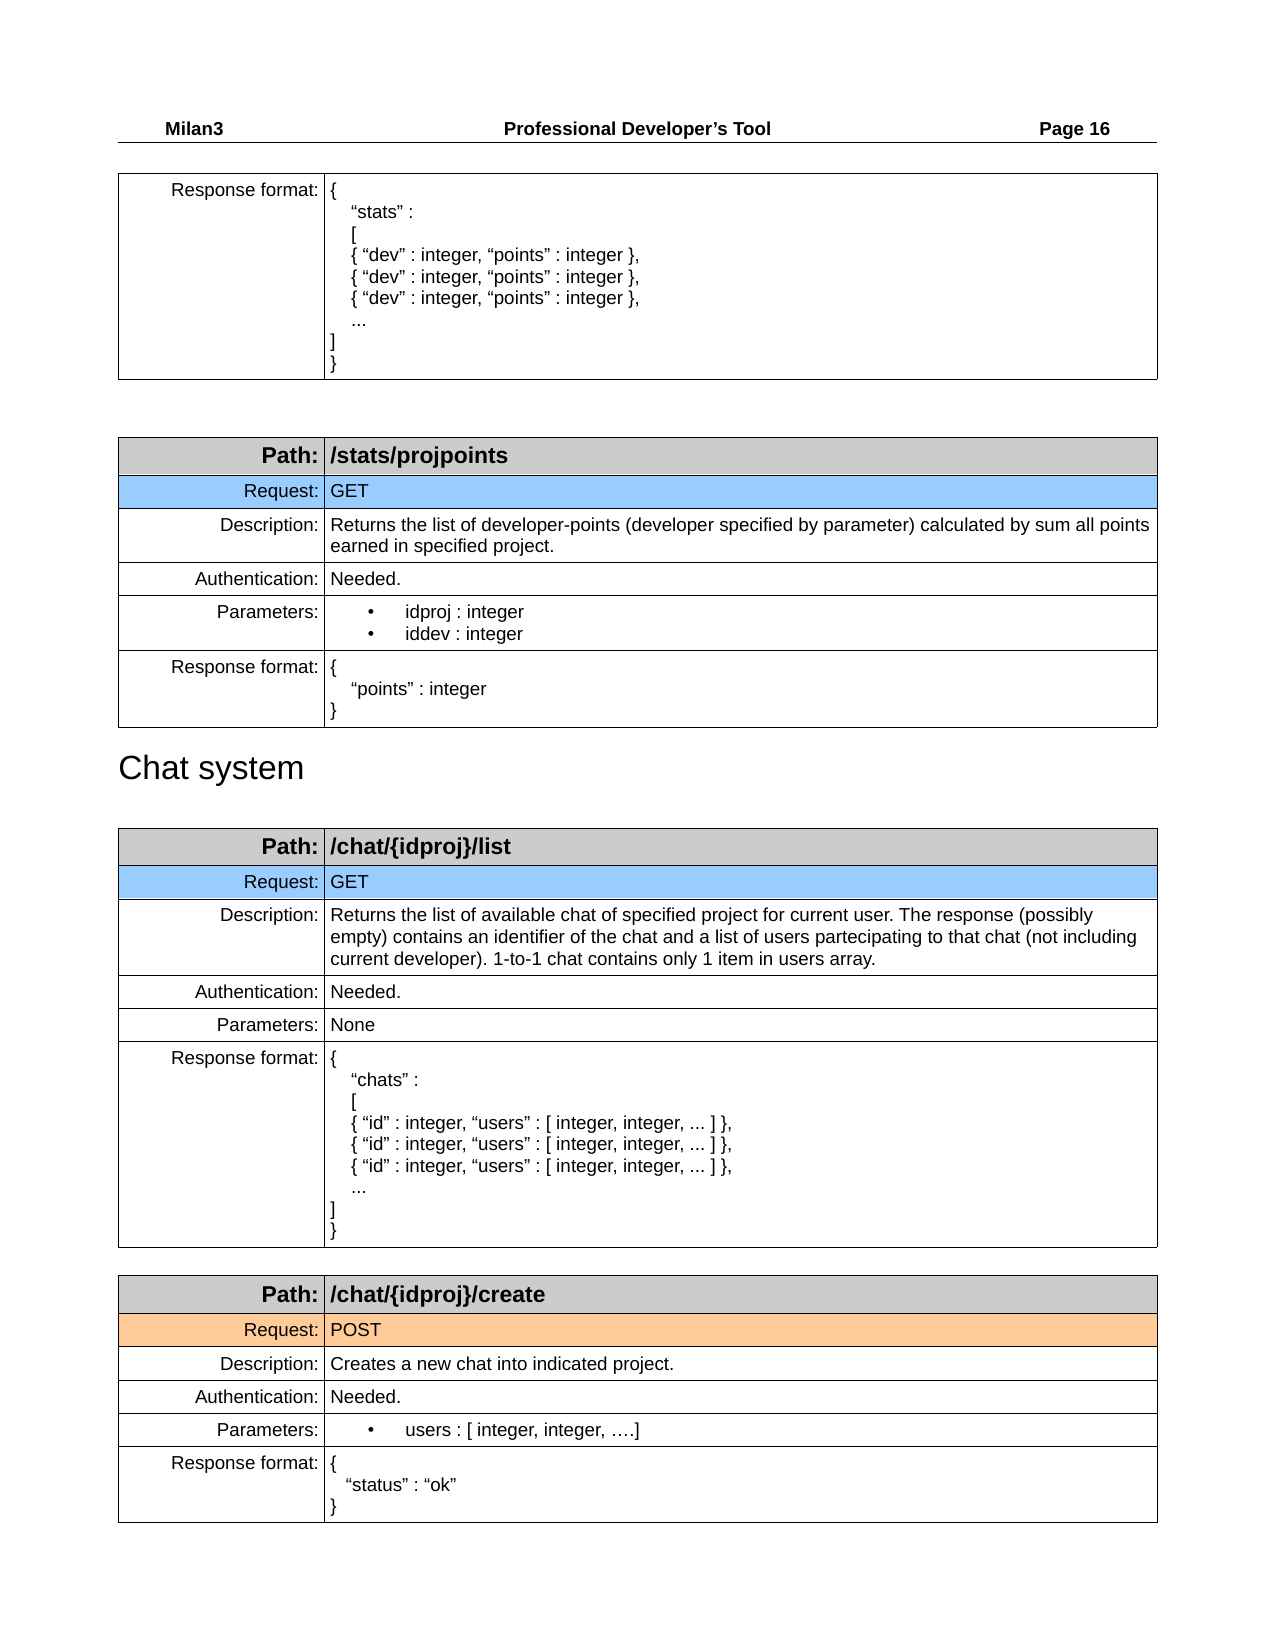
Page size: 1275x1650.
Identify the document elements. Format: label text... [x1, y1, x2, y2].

table_cell { “points” : integer } [325, 651, 1157, 727]
table_cell Needed. [325, 976, 1157, 1008]
table_cell Description: [119, 509, 324, 562]
table_cell Description: [119, 900, 324, 975]
table_cell users : [ integer, integer, ….] [325, 1414, 1157, 1446]
table_cell Response format: [119, 651, 324, 727]
table_cell Authentication: [119, 563, 324, 595]
table_header /stats/projpoints [325, 438, 1157, 474]
table_cell Needed. [325, 1381, 1157, 1413]
subtitle Chat system [118, 747, 1157, 786]
table_cell POST [325, 1314, 1157, 1346]
table_cell Needed. [325, 563, 1157, 595]
table_cell Response format: [119, 174, 324, 379]
table_cell Parameters: [119, 1414, 324, 1446]
table_cell Request: [119, 1314, 324, 1346]
table_cell Parameters: [119, 1009, 324, 1041]
table_cell None [325, 1009, 1157, 1041]
table_cell { “stats” : [ { “dev” : integer, “points” : integer }, { “dev” : integer, “points” : integer }, { “dev” : integer, “points” : integer }, ... ] } [325, 174, 1157, 379]
table_cell Request: [119, 476, 324, 508]
table_cell Authentication: [119, 976, 324, 1008]
table_cell Returns the list of developer-points (developer specified by parameter) calculated by sum all points earned in specified project. [325, 509, 1157, 562]
table_cell Creates a new chat into indicated project. [325, 1347, 1157, 1379]
table_header Path: [119, 829, 324, 865]
table_cell Request: [119, 866, 324, 898]
table_cell Description: [119, 1347, 324, 1379]
table_cell Parameters: [119, 596, 324, 650]
table_cell Returns the list of available chat of specified project for current user. The response (possibly empty) contains an identifier of the chat and a list of users partecipating to that chat (not including current developer). 1-to-1 chat contains only 1 item in users array. [325, 900, 1157, 975]
table_cell GET [325, 866, 1157, 898]
table_cell Authentication: [119, 1381, 324, 1413]
table_cell { “status” : “ok” } [325, 1447, 1157, 1522]
table_cell GET [325, 476, 1157, 508]
table_header /chat/{idproj}/create [325, 1276, 1157, 1313]
table_header Path: [119, 438, 324, 474]
table_cell Response format: [119, 1447, 324, 1522]
table_cell { “chats” : [ { “id” : integer, “users” : [ integer, integer, ... ] }, { “id” : integer, “users” : [ integer, integer, ... ] }, { “id” : integer, “users” : [ integer, integer, ... ] }, ... ] } [325, 1042, 1157, 1247]
table_cell idproj : integer iddev : integer [325, 596, 1157, 650]
table_cell Response format: [119, 1042, 324, 1247]
table_header /chat/{idproj}/list [325, 829, 1157, 865]
table_header Path: [119, 1276, 324, 1313]
